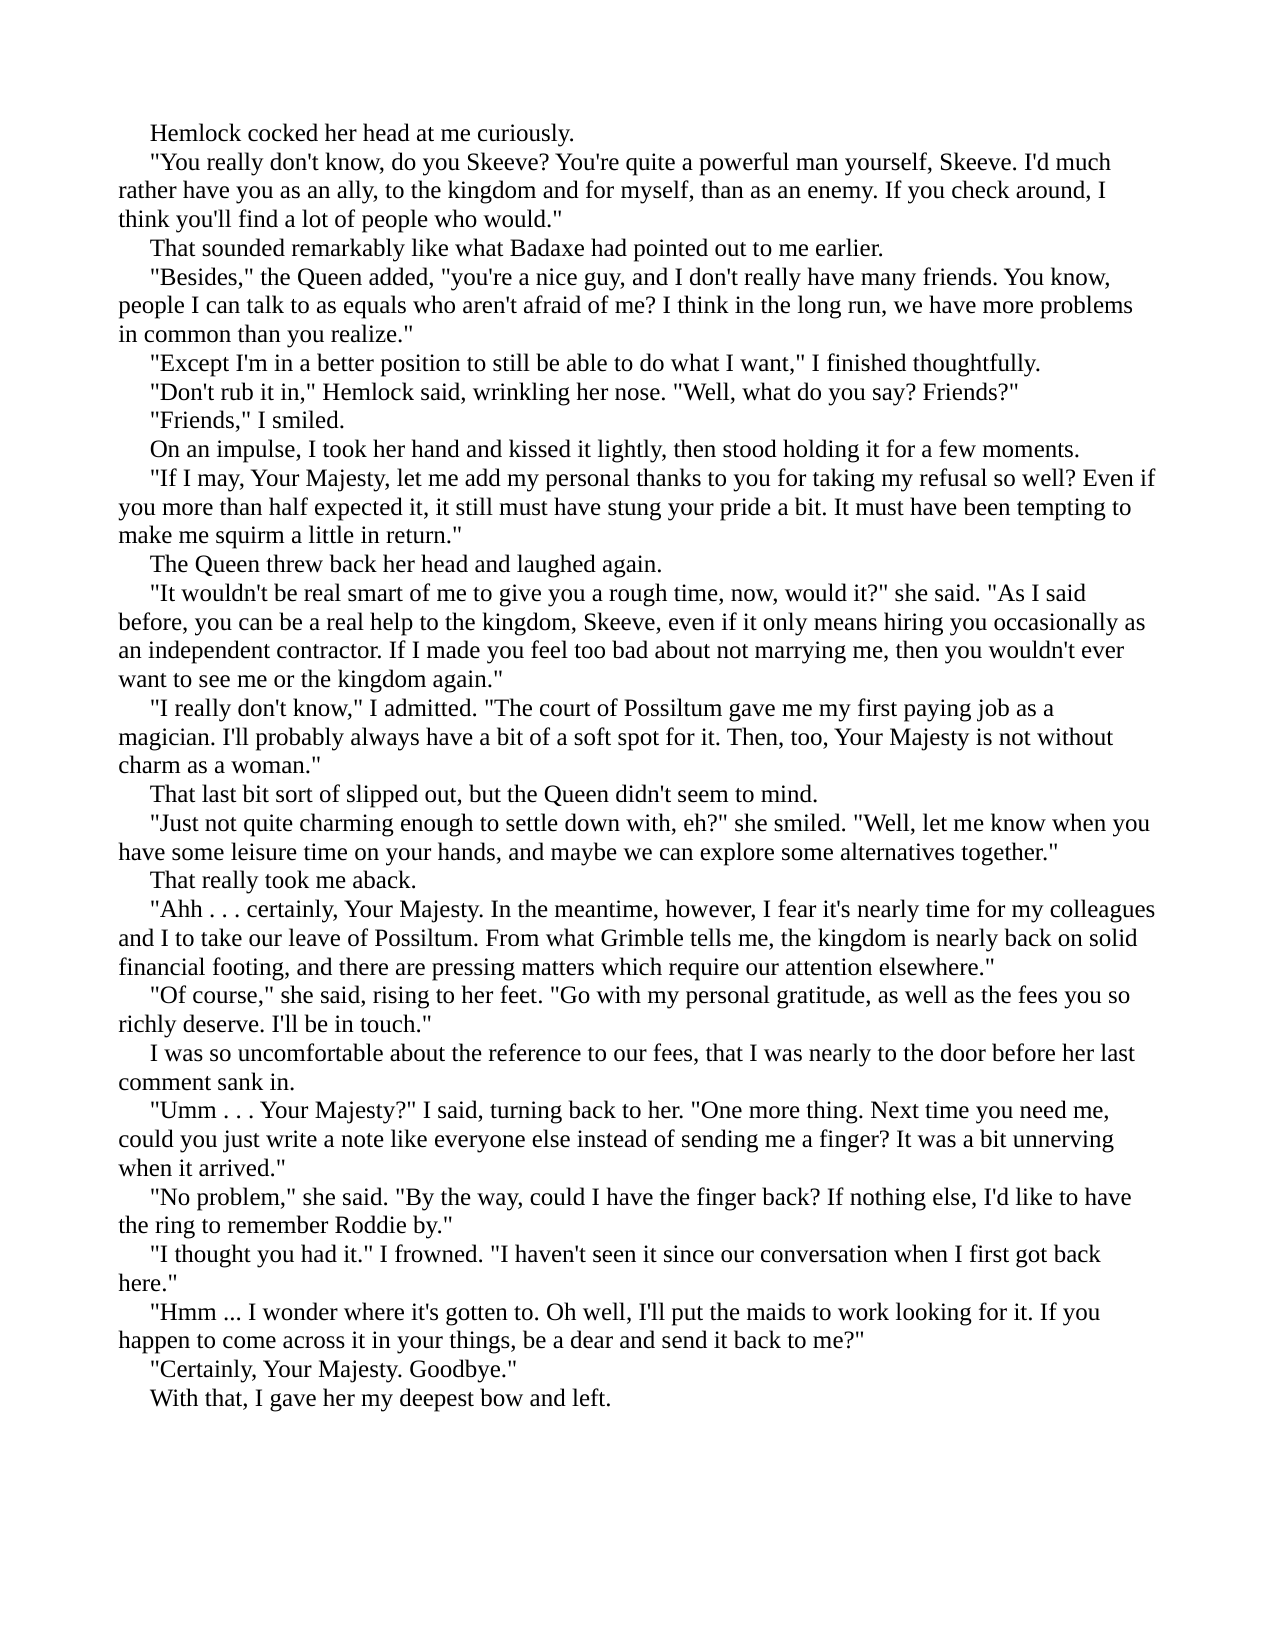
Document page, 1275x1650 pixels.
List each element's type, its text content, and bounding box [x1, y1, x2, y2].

text "I thought you had it." I frowned. "I haven't seen it since our conversation when I first got back here." [118, 1239, 1157, 1297]
text "Ahh . . . certainly, Your Majesty. In the meantime, however, I fear it's nearly time for my colleagues and I to take our leave of Possiltum. From what Grimble tells me, the kingdom is nearly back on solid financial footing, and there are pressing matters which require our attention elsewhere." [118, 894, 1157, 981]
text "Of course," she said, rising to her feet. "Go with my personal gratitude, as well as the fees you so richly deserve. I'll be in touch." [118, 981, 1157, 1038]
text "Certainly, Your Majesty. Goodbye." [118, 1354, 1157, 1383]
text "It wouldn't be real smart of me to give you a rough time, now, would it?" she said. "As I said before, you can be a real help to the kingdom, Skeeve, even if it only means hiring you occasionally as an independent contractor. If I made you feel too bad about not marrying me, then you wouldn't ever want to see me or the kingdom again." [118, 578, 1157, 693]
text The Queen threw back her head and laughed again. [118, 549, 1157, 578]
text "Hmm ... I wonder where it's gotten to. Oh well, I'll put the maids to work looking for it. If you happen to come across it in your things, be a dear and send it back to me?" [118, 1297, 1157, 1354]
text That sounded remarkably like what Badaxe had pointed out to me earlier. [118, 233, 1157, 262]
text Hemlock cocked her head at me curiously. [118, 118, 1157, 147]
text "No problem," she said. "By the way, could I have the finger back? If nothing else, I'd like to have the ring to remember Roddie by." [118, 1182, 1157, 1239]
text "You really don't know, do you Skeeve? You're quite a powerful man yourself, Skeeve. I'd much rather have you as an ally, to the kingdom and for myself, than as an enemy. If you check around, I think you'll find a lot of people who would." [118, 147, 1157, 233]
text "Except I'm in a better position to still be able to do what I want," I finished thoughtfully. [118, 348, 1157, 377]
text "Besides," the Queen added, "you're a nice guy, and I don't really have many friends. You know, people I can talk to as equals who aren't afraid of me? I think in the long run, we have more problems in common than you realize." [118, 262, 1157, 348]
text With that, I gave her my deepest bow and left. [118, 1383, 1157, 1412]
text "If I may, Your Majesty, let me add my personal thanks to you for taking my refusal so well? Even if you more than half expected it, it still must have stung your pride a bit. It must have been tempting to make me squirm a little in return." [118, 463, 1157, 549]
text "I really don't know," I admitted. "The court of Possiltum gave me my first paying job as a magician. I'll probably always have a bit of a soft spot for it. Then, too, Your Majesty is not without charm as a woman." [118, 693, 1157, 779]
text "Friends," I smiled. [118, 406, 1157, 434]
text "Umm . . . Your Majesty?" I said, turning back to her. "One more thing. Next time you need me, could you just write a note like everyone else instead of sending me a finger? It was a bit unnerving when it arrived." [118, 1096, 1157, 1182]
text On an impulse, I took her hand and kissed it lightly, then stood holding it for a few moments. [118, 434, 1157, 463]
text That last bit sort of slipped out, but the Queen didn't seem to mind. [118, 779, 1157, 808]
text I was so uncomfortable about the reference to our fees, that I was nearly to the door before her last comment sank in. [118, 1038, 1157, 1096]
text "Just not quite charming enough to settle down with, eh?" she smiled. "Well, let me know when you have some leisure time on your hands, and maybe we can explore some alternatives together." [118, 808, 1157, 866]
text That really took me aback. [118, 866, 1157, 894]
text "Don't rub it in," Hemlock said, wrinkling her nose. "Well, what do you say? Friends?" [118, 377, 1157, 406]
